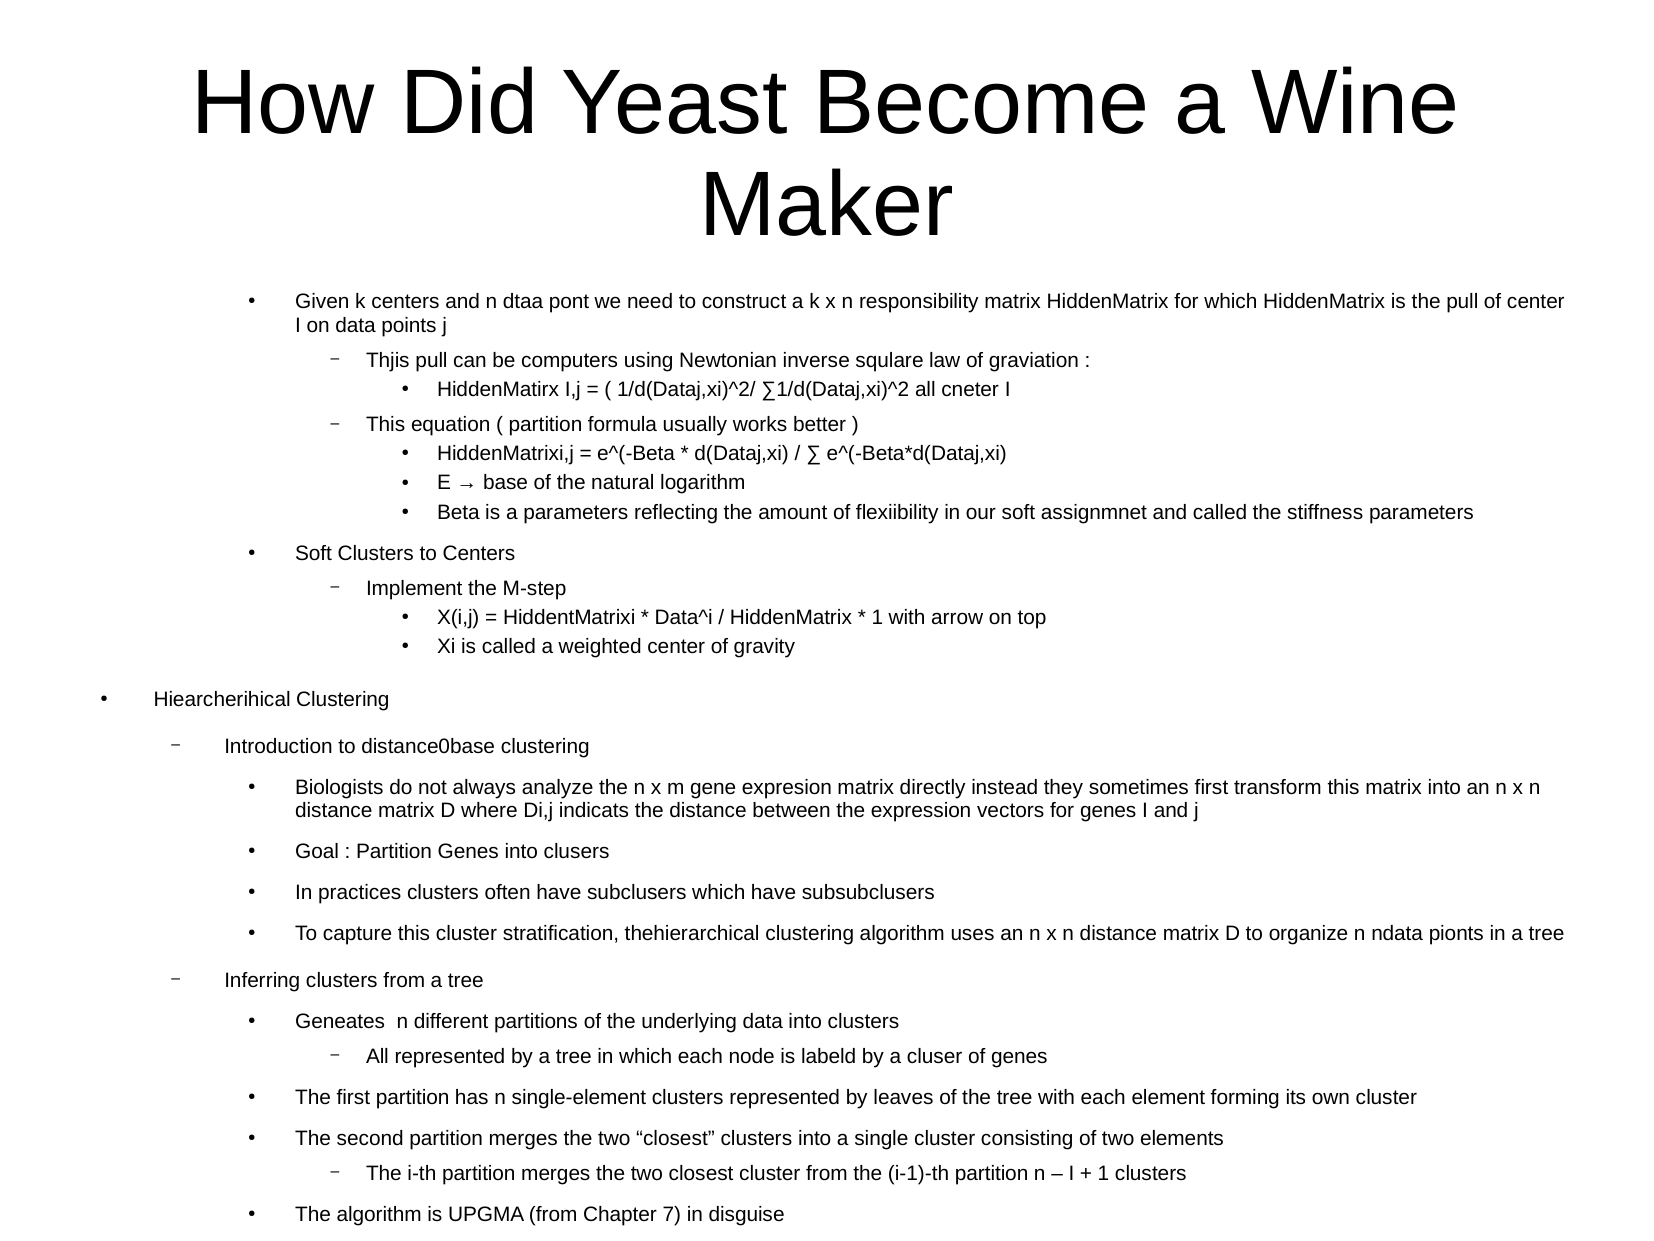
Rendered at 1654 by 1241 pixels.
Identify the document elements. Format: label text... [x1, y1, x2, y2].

title How Did Yeast Become a Wine Maker [82, 49, 1571, 257]
list Given k centers and n dtaa pont we need to construct a k x n responsibility matrix HiddenMatrix for which HiddenMatrix is the pull of center I on data points j Thjis pull can be computers using Newtonian inverse squlare law of graviation : HiddenMatirx I,j = ( 1/d(Dataj,xi)^2/ ∑1/d(Dataj,xi)^2 all cneter I This equation ( partition formula usually works better ) HiddenMatrixi,j = e^(-Beta * d(Dataj,xi) / ∑ e^(-Beta*d(Dataj,xi) E → base of the natural logarithm Beta is a parameters reflecting the amount of flexiibility in our soft assignmnet and called the stiffness parameters Soft Clusters to Centers Implement the M-step X(i,j) = HiddentMatrixi * Data^i / HiddenMatrix * 1 with arrow on top Xi is called a weighted center of gravity Hiearcherihical Clustering Introduction to distance0base clustering Biologists do not always analyze the n x m gene expresion matrix directly instead they sometimes first transform this matrix into an n x n distance matrix D where Di,j indicats the distance between the expression vectors for genes I and j Goal : Partition Genes into clusers In practices clusters often have subclusers which have subsubclusers To capture this cluster stratification, thehierarchical clustering algorithm uses an n x n distance matrix D to organize n ndata pionts in a tree Inferring clusters from a tree Geneates n different partitions of the underlying data into clusters All represented by a tree in which each node is labeld by a cluser of genes The first partition has n single-element clusters represented by leaves of the tree with each element forming its own cluster The second partition merges the two “closest” clusters into a single cluster consisting of two elements The i-th partition merges the two closest cluster from the (i-1)-th partition n – I + 1 clusters The algorithm is UPGMA (from Chapter 7) in disguise [82, 290, 1571, 1241]
